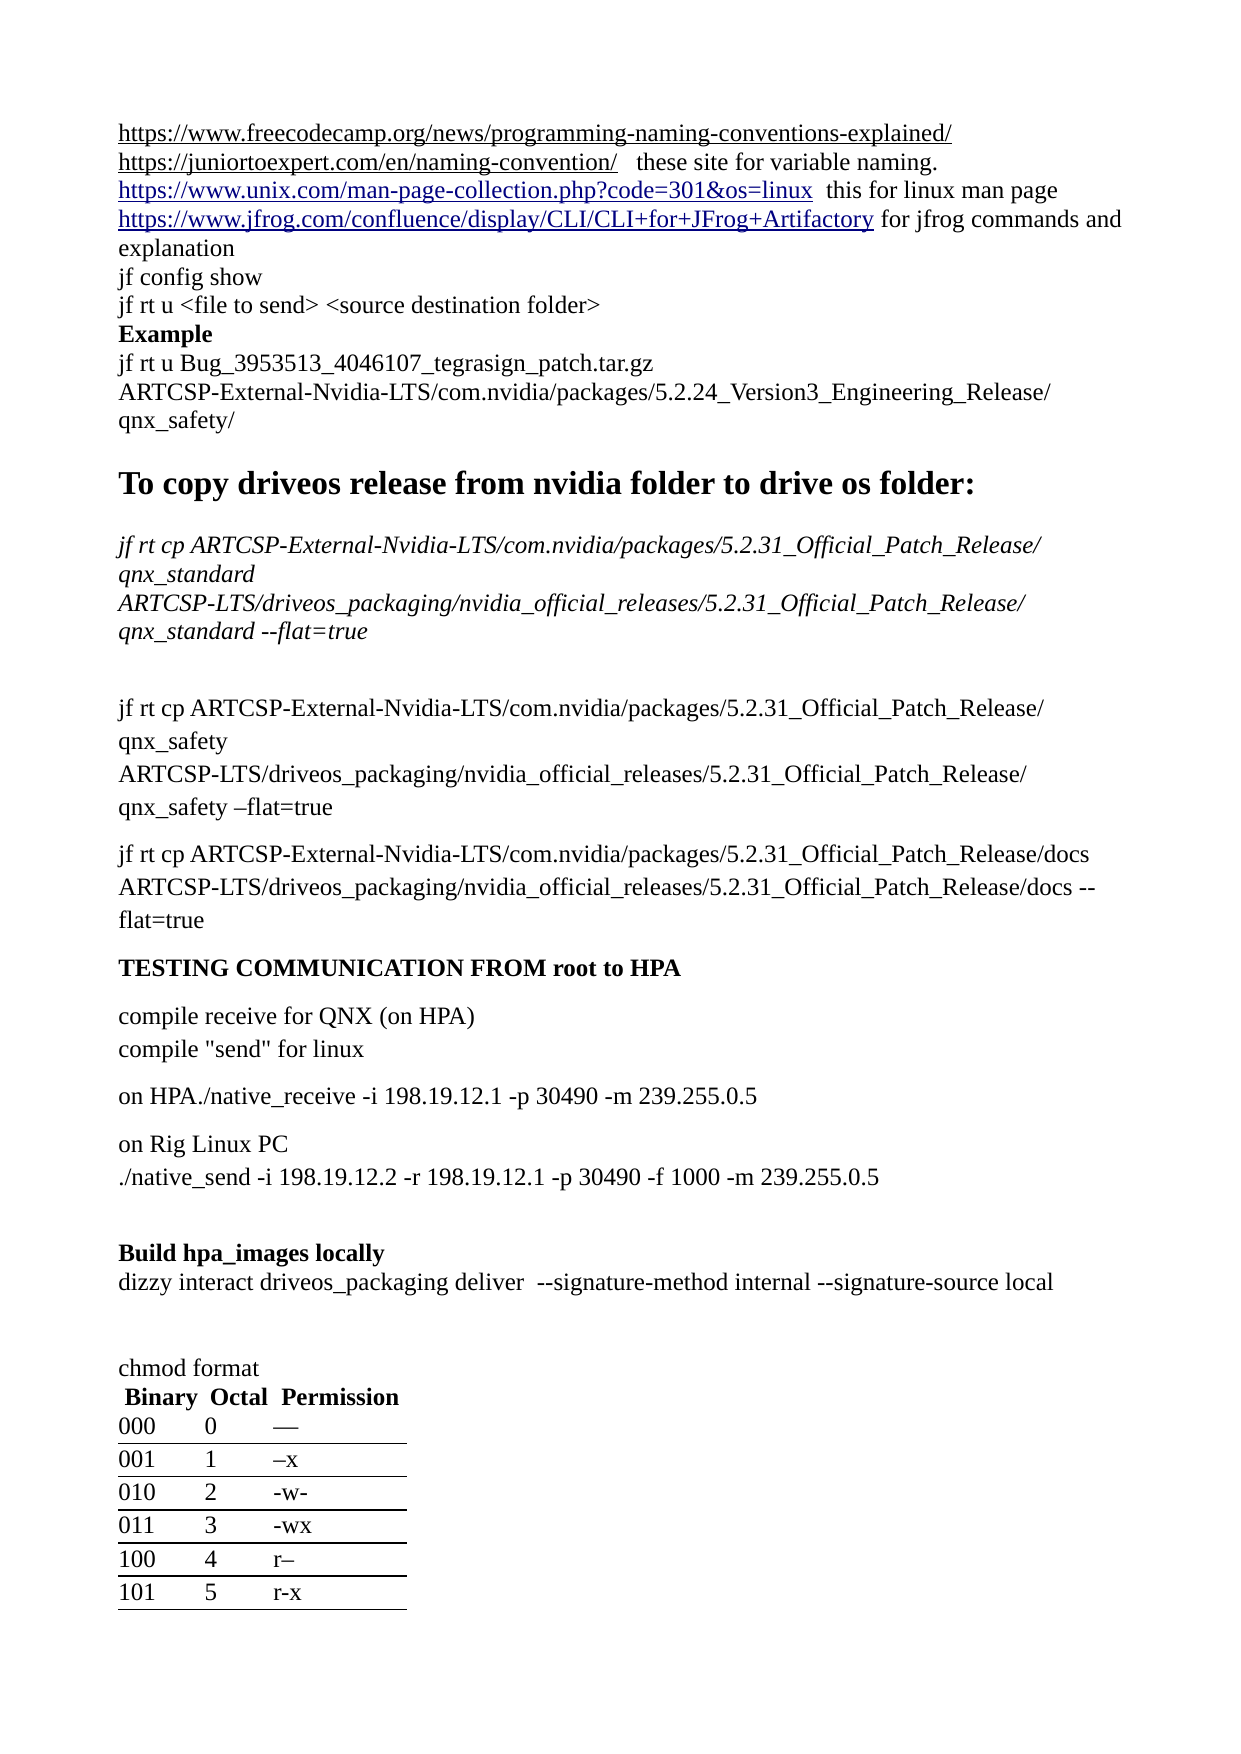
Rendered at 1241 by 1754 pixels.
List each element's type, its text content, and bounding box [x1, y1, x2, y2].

text jf config show [118, 262, 1122, 291]
table_cell 000 [118, 1411, 204, 1442]
text jf rt cp ARTCSP-External-Nvidia-LTS/com.nvidia/packages/5.2.31_Official_Patch_Release/qnx_safety ARTCSP-LTS/driveos_packaging/nvidia_official_releases/5.2.31_Official_Patch_Release/qnx_safety –flat=true [118, 693, 1122, 821]
text on HPA./native_receive -i 198.19.12.1 -p 30490 -m 239.255.0.5 [118, 1081, 1122, 1110]
text chmod format [118, 1353, 1122, 1382]
table_cell 011 [118, 1511, 204, 1542]
table_cell –x [273, 1444, 407, 1476]
table_cell 010 [118, 1477, 204, 1509]
text jf rt u Bug_3953513_4046107_tegrasign_patch.tar.gz ARTCSP-External-Nvidia-LTS/com.nvidia/packages/5.2.24_Version3_Engineering_Release/qnx_safety/ [118, 348, 1122, 434]
table_cell 3 [204, 1511, 273, 1542]
table_cell 1 [204, 1444, 273, 1476]
table_cell 101 [118, 1577, 204, 1609]
text Example [118, 319, 1122, 348]
table_header Permission [273, 1382, 407, 1411]
table_cell -wx [273, 1511, 407, 1542]
table_cell r– [273, 1544, 407, 1575]
table_cell 100 [118, 1544, 204, 1575]
text To copy driveos release from nvidia folder to drive os folder: [118, 463, 1122, 501]
text compile receive for QNX (on HPA) compile "send" for linux [118, 1001, 1122, 1062]
text dizzy interact driveos_packaging deliver --signature-method internal --signature-source local [118, 1267, 1122, 1296]
text https://www.freecodecamp.org/news/programming-naming-conventions-explained/ [118, 118, 1122, 147]
table_cell — [273, 1411, 407, 1442]
table_cell 0 [204, 1411, 273, 1442]
text jf rt cp ARTCSP-External-Nvidia-LTS/com.nvidia/packages/5.2.31_Official_Patch_Release/docs ARTCSP-LTS/driveos_packaging/nvidia_official_releases/5.2.31_Official_Patch_Release/docs --flat=true [118, 839, 1122, 934]
text https://www.unix.com/man-page-collection.php?code=301&os=linux this for linux man page [118, 176, 1122, 204]
text Build hpa_images locally [118, 1238, 1122, 1267]
text jf rt cp ARTCSP-External-Nvidia-LTS/com.nvidia/packages/5.2.31_Official_Patch_Release/qnx_standard ARTCSP-LTS/driveos_packaging/nvidia_official_releases/5.2.31_Official_Patch_Release/qnx_standard --flat=true [118, 530, 1122, 645]
text on Rig Linux PC ./native_send -i 198.19.12.2 -r 198.19.12.1 -p 30490 -f 1000 -m 239.255.0.5 [118, 1129, 1122, 1191]
table_cell 5 [204, 1577, 273, 1609]
text TESTING COMMUNICATION FROM root to HPA [118, 953, 1122, 982]
table_cell r-x [273, 1577, 407, 1609]
text jf rt u <file to send> <source destination folder> [118, 291, 1122, 319]
table_cell -w- [273, 1477, 407, 1509]
table_header Binary [118, 1382, 204, 1411]
table_cell 4 [204, 1544, 273, 1575]
table_header Octal [204, 1382, 273, 1411]
table_cell 2 [204, 1477, 273, 1509]
text https://www.jfrog.com/confluence/display/CLI/CLI+for+JFrog+Artifactory for jfrog commands and explanation [118, 204, 1122, 262]
text https://juniortoexpert.com/en/naming-convention/ these site for variable naming. [118, 147, 1122, 176]
table_cell 001 [118, 1444, 204, 1476]
